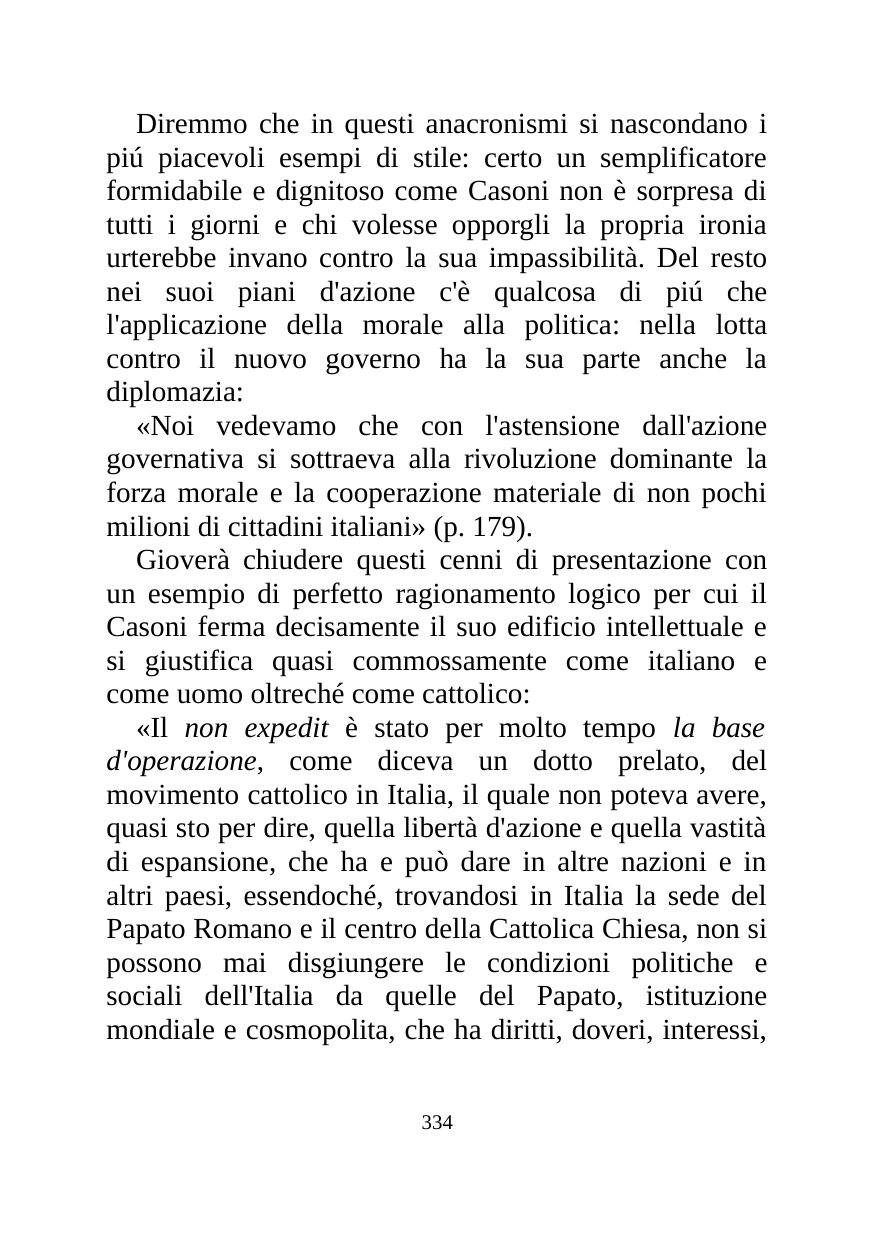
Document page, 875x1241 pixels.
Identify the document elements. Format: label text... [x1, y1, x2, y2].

text Gioverà chiudere questi cenni di presentazione con un esempio di perfetto ragionamento logico per cui il Casoni ferma decisamente il suo edificio intellettuale e si giustifica quasi commossamente come italiano e come uomo oltreché come cattolico: [106, 542, 768, 710]
text «Il non expedit è stato per molto tempo la base d'operazione, come diceva un dotto prelato, del movimento cattolico in Italia, il quale non poteva avere, quasi sto per dire, quella libertà d'azione e quella vastità di espansione, che ha e può dare in altre nazioni e in altri paesi, essendoché, trovandosi in Italia la sede del Papato Romano e il centro della Cattolica Chiesa, non si possono mai disgiungere le condizioni politiche e sociali dell'Italia da quelle del Papato, istituzione mondiale e cosmopolita, che ha diritti, doveri, interessi, [106, 710, 768, 1045]
text «Noi vedevamo che con l'astensione dall'azione governativa si sottraeva alla rivoluzione dominante la forza morale e la cooperazione materiale di non pochi milioni di cittadini italiani» (p. 179). [106, 408, 768, 542]
text Diremmo che in questi anacronismi si nascondano i piú piacevoli esempi di stile: certo un semplificatore formidabile e dignitoso come Casoni non è sorpresa di tutti i giorni e chi volesse opporgli la propria ironia urterebbe invano contro la sua impassibilità. Del resto nei suoi piani d'azione c'è qualcosa di piú che l'applicazione della morale alla politica: nella lotta contro il nuovo governo ha la sua parte anche la diplomazia: [106, 106, 768, 408]
